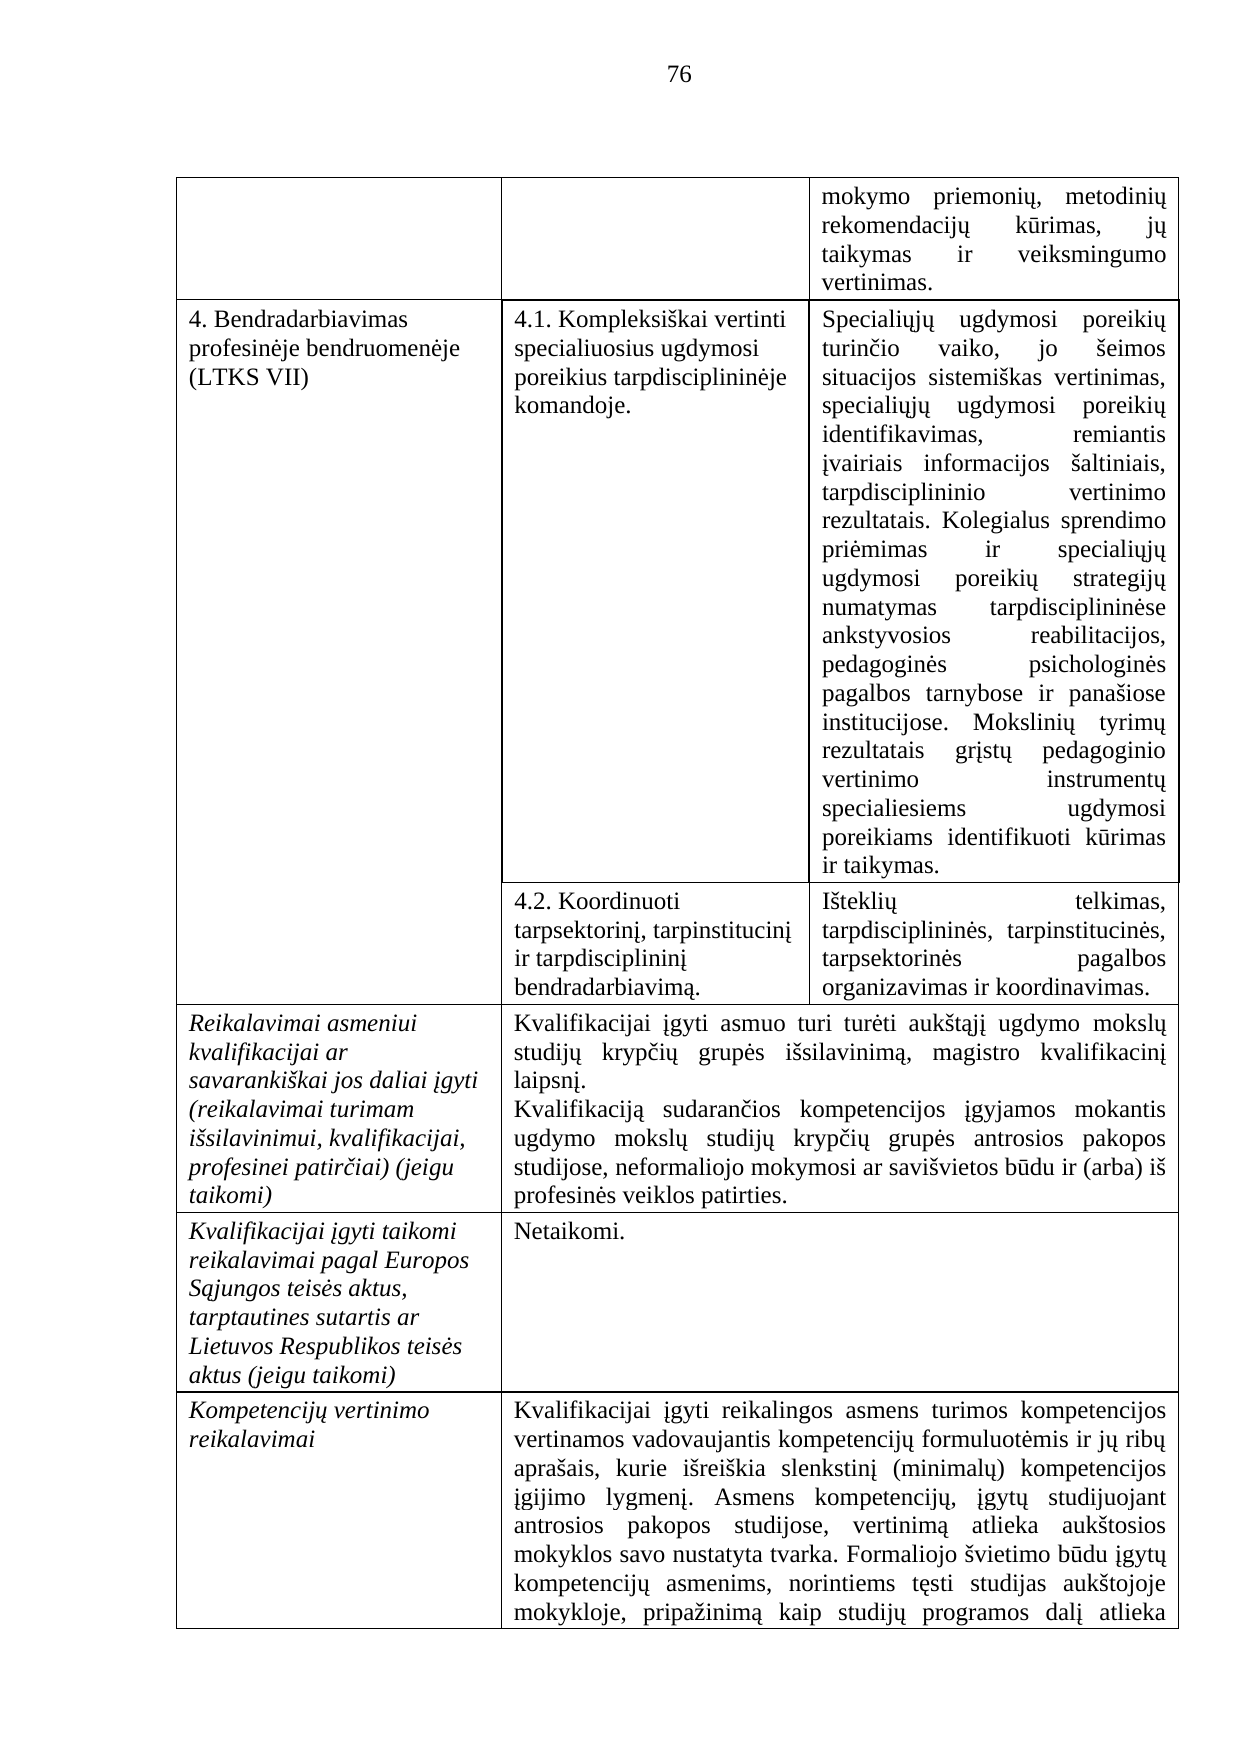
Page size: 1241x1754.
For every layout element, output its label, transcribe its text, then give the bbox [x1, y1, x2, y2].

table_cell Reikalavimai asmeniui kvalifikacijai ar savarankiškai jos daliai įgyti (reikalavimai turimam išsilavinimui, kvalifikacijai, profesinei patirčiai) (jeigu taikomi) [177, 1005, 501, 1212]
table_cell Netaikomi. [502, 1213, 1178, 1391]
table_cell 4. Bendradarbiavimas profesinėje bendruomenėje (LTKS VII) [177, 300, 501, 1004]
table_cell [502, 178, 809, 299]
table_cell Kvalifikacijai įgyti taikomi reikalavimai pagal Europos Sąjungos teisės aktus, tarptautines sutartis ar Lietuvos Respublikos teisės aktus (jeigu taikomi) [177, 1213, 501, 1391]
table_cell [177, 178, 501, 299]
table_cell Kompetencijų vertinimo reikalavimai [177, 1393, 501, 1628]
table_cell mokymo priemonių, metodinių rekomendacijų kūrimas, jų taikymas ir veiksmingumo vertinimas. [810, 178, 1178, 299]
table_cell Išteklių telkimas, tarpdisciplininės, tarpinstitucinės, tarpsektorinės pagalbos organizavimas ir koordinavimas. [810, 883, 1178, 1004]
table_cell Kvalifikacijai įgyti asmuo turi turėti aukštąjį ugdymo mokslų studijų krypčių grupės išsilavinimą, magistro kvalifikacinį laipsnį. Kvalifikaciją sudarančios kompetencijos įgyjamos mokantis ugdymo mokslų studijų krypčių grupės antrosios pakopos studijose, neformaliojo mokymosi ar savišvietos būdu ir (arba) iš profesinės veiklos patirties. [502, 1005, 1178, 1212]
table_cell 4.2. Koordinuoti tarpsektorinį, tarpinstitucinį ir tarpdisciplininį bendradarbiavimą. [502, 883, 809, 1004]
table_cell Kvalifikacijai įgyti reikalingos asmens turimos kompetencijos vertinamos vadovaujantis kompetencijų formuluotėmis ir jų ribų aprašais, kurie išreiškia slenkstinį (minimalų) kompetencijos įgijimo lygmenį. Asmens kompetencijų, įgytų studijuojant antrosios pakopos studijose, vertinimą atlieka aukštosios mokyklos savo nustatyta tvarka. Formaliojo švietimo būdu įgytų kompetencijų asmenims, norintiems tęsti studijas aukštojoje mokykloje, pripažinimą kaip studijų programos dalį atlieka [502, 1393, 1178, 1628]
table_cell Specialiųjų ugdymosi poreikių turinčio vaiko, jo šeimos situacijos sistemiškas vertinimas, specialiųjų ugdymosi poreikių identifikavimas, remiantis įvairiais informacijos šaltiniais, tarpdisciplininio vertinimo rezultatais. Kolegialus sprendimo priėmimas ir specialiųjų ugdymosi poreikių strategijų numatymas tarpdisciplininėse ankstyvosios reabilitacijos, pedagoginės psichologinės pagalbos tarnybose ir panašiose institucijose. Mokslinių tyrimų rezultatais grįstų pedagoginio vertinimo instrumentų specialiesiems ugdymosi poreikiams identifikuoti kūrimas ir taikymas. [810, 301, 1178, 882]
table_cell 4.1. Kompleksiškai vertinti specialiuosius ugdymosi poreikius tarpdisciplininėje komandoje. [503, 301, 808, 882]
